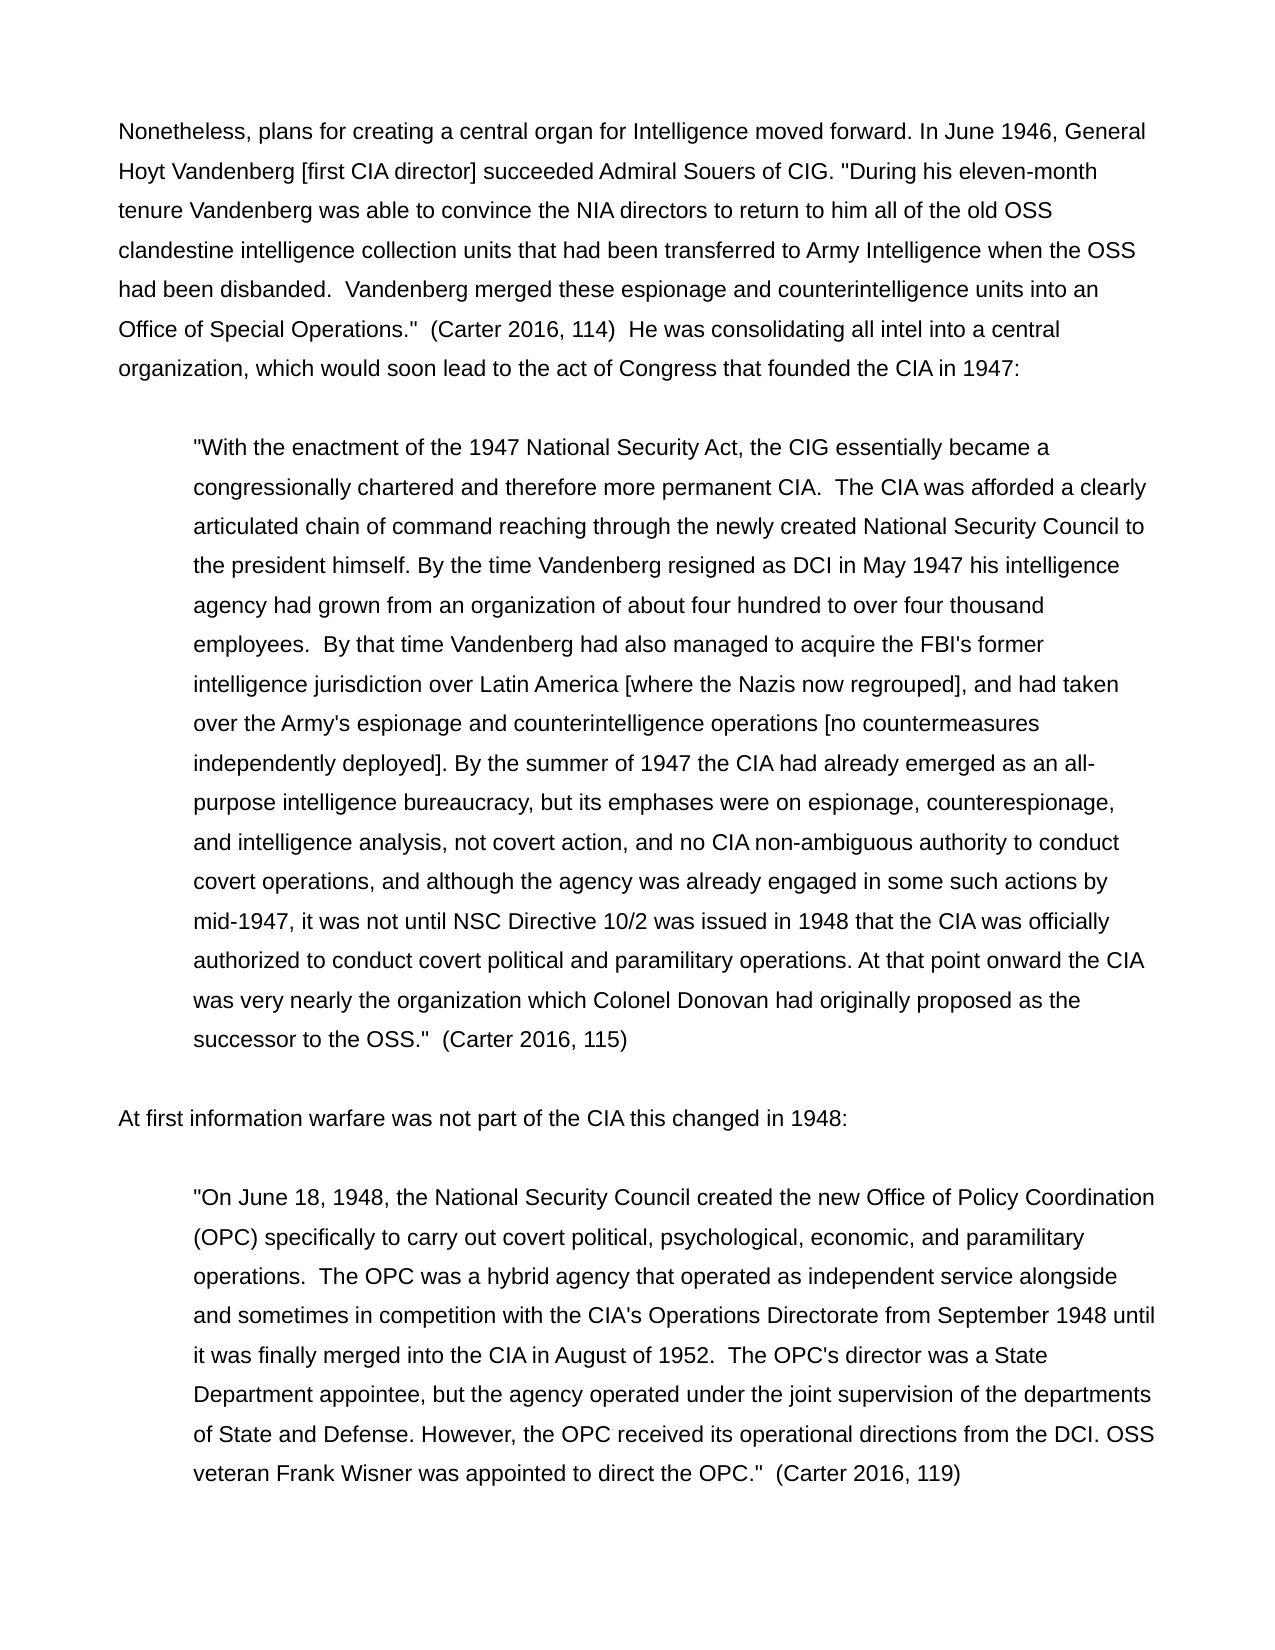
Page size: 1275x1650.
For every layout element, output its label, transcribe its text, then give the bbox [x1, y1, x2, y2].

text "With the enactment of the 1947 National Security Act, the CIG essentially became a congressionally chartered and therefore more permanent CIA. The CIA was afforded a clearly articulated chain of command reaching through the newly created National Security Council to the president himself. By the time Vandenberg resigned as DCI in May 1947 his intelligence agency had grown from an organization of about four hundred to over four thousand employees. By that time Vandenberg had also managed to acquire the FBI's former intelligence jurisdiction over Latin America [where the Nazis now regrouped], and had taken over the Army's espionage and counterintelligence operations [no countermeasures independently deployed]. By the summer of 1947 the CIA had already emerged as an all-purpose intelligence bureaucracy, but its emphases were on espionage, counterespionage, and intelligence analysis, not covert action, and no CIA non-ambiguous authority to conduct covert operations, and although the agency was already engaged in some such actions by mid-1947, it was not until NSC Directive 10/2 was issued in 1948 that the CIA was officially authorized to conduct covert political and paramilitary operations. At that point onward the CIA was very nearly the organization which Colonel Donovan had originally proposed as the successor to the OSS." (Carter 2016, 115) [193, 434, 1157, 1052]
text "On June 18, 1948, the National Security Council created the new Office of Policy Coordination (OPC) specifically to carry out covert political, psychological, economic, and paramilitary operations. The OPC was a hybrid agency that operated as independent service alongside and sometimes in competition with the CIA's Operations Directorate from September 1948 until it was finally merged into the CIA in August of 1952. The OPC's director was a State Department appointee, but the agency operated under the joint supervision of the departments of State and Defense. However, the OPC received its operational directions from the DCI. OSS veteran Frank Wisner was appointed to direct the OPC." (Carter 2016, 119) [193, 1184, 1157, 1487]
text Nonetheless, plans for creating a central organ for Intelligence moved forward. In June 1946, General Hoyt Vandenberg [first CIA director] succeeded Admiral Souers of CIG. "During his eleven-month tenure Vandenberg was able to convince the NIA directors to return to him all of the old OSS clandestine intelligence collection units that had been transferred to Army Intelligence when the OSS had been disbanded. Vandenberg merged these espionage and counterintelligence units into an Office of Special Operations." (Carter 2016, 114) He was consolidating all intel into a central organization, which would soon lead to the act of Congress that founded the CIA in 1947: [118, 118, 1157, 381]
text At first information warfare was not part of the CIA this changed in 1948: [118, 1105, 1157, 1131]
